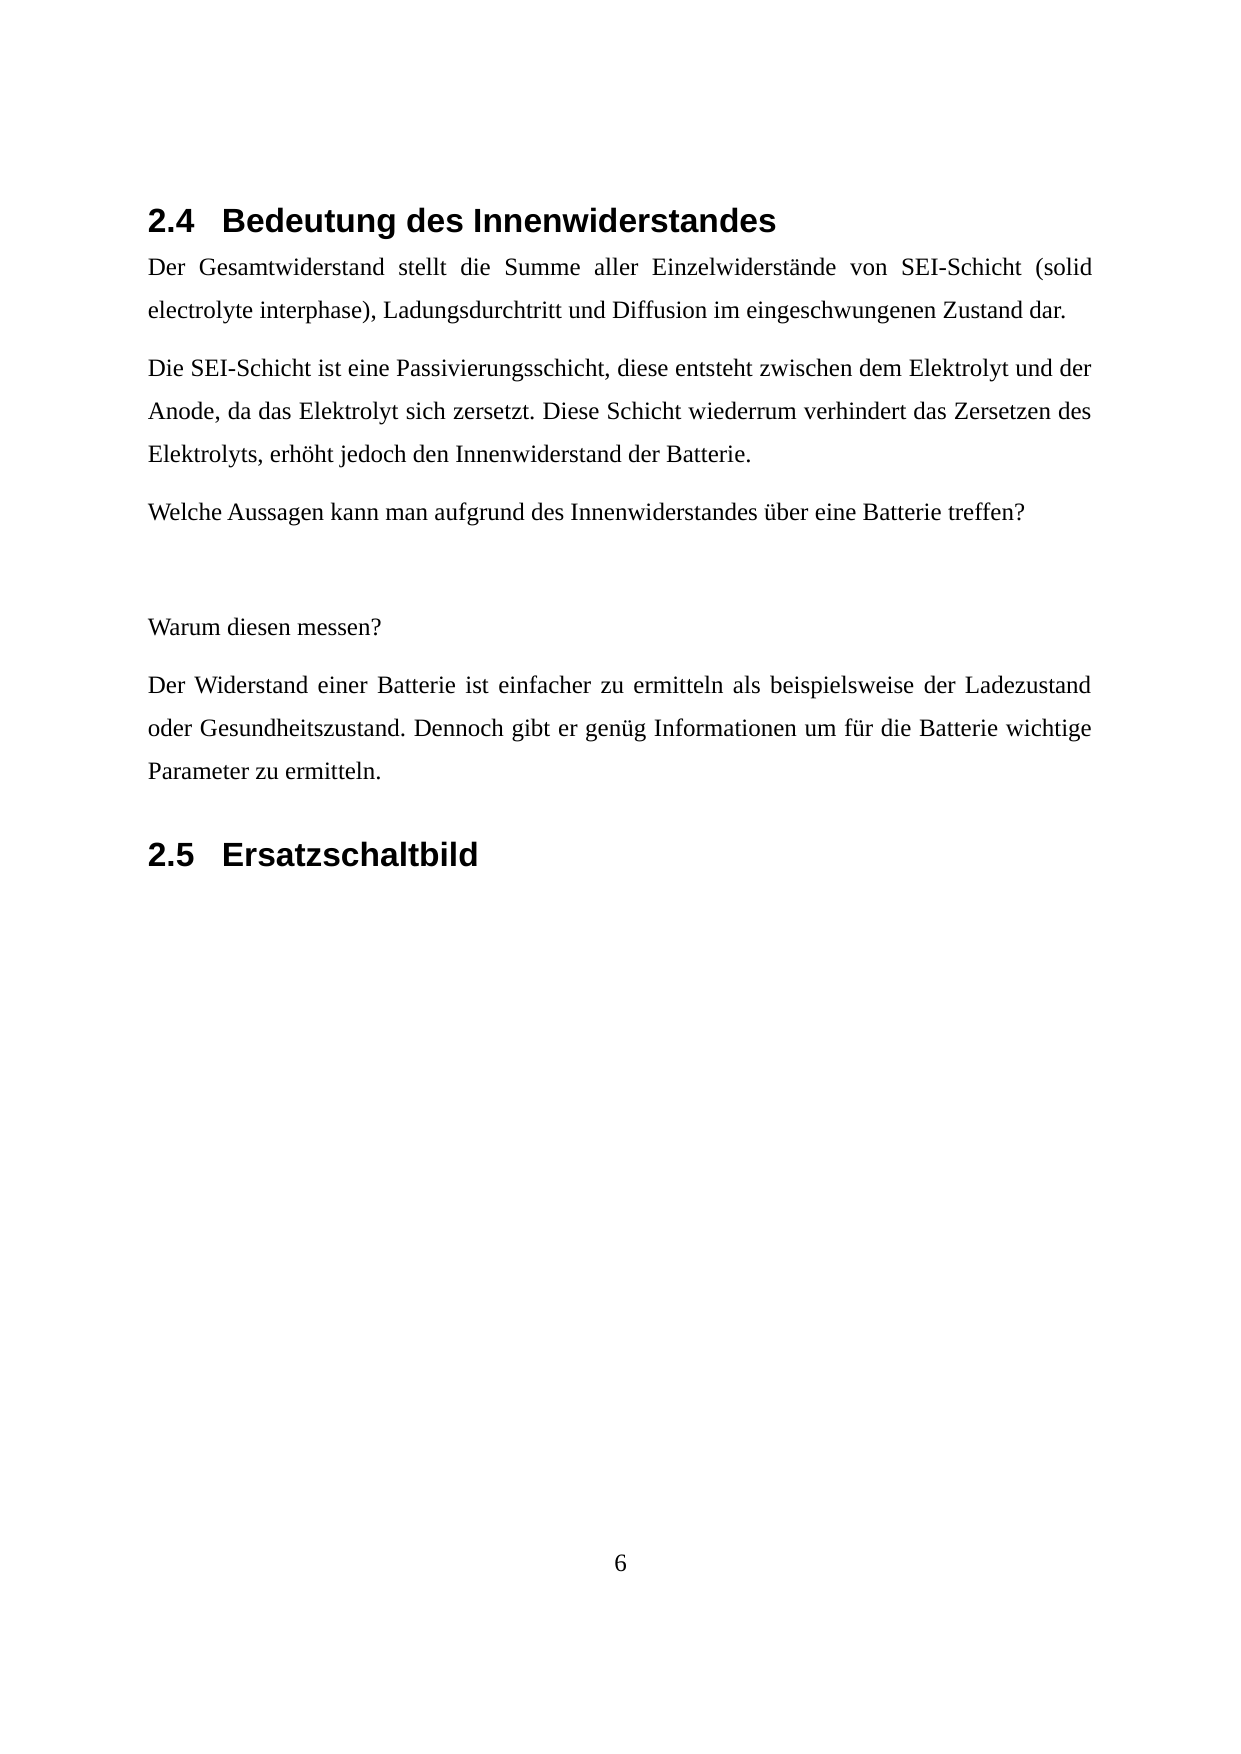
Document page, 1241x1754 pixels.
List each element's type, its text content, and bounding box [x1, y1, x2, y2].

text Der Widerstand einer Batterie ist einfacher zu ermitteln als beispielsweise der Ladezustand oder Gesundheitszustand. Dennoch gibt er genüg Informationen um für die Batterie wichtige Parameter zu ermitteln. [148, 670, 1093, 785]
text Welche Aussagen kann man aufgrund des Innenwiderstandes über eine Batterie treffen? [148, 497, 1093, 526]
text Die SEI-Schicht ist eine Passivierungsschicht, diese entsteht zwischen dem Elektrolyt und der Anode, da das Elektrolyt sich zersetzt. Diese Schicht wiederrum verhindert das Zersetzen des Elektrolyts, erhöht jedoch den Innenwiderstand der Batterie. [148, 353, 1093, 468]
subtitle Bedeutung des Innenwiderstandes [148, 201, 1093, 239]
text Der Gesamtwiderstand stellt die Summe aller Einzelwiderstände von SEI-Schicht (solid electrolyte interphase), Ladungsdurchtritt und Diffusion im eingeschwungenen Zustand dar. [148, 252, 1093, 324]
subtitle Ersatzschaltbild [148, 835, 1093, 873]
text Warum diesen messen? [148, 612, 1093, 641]
